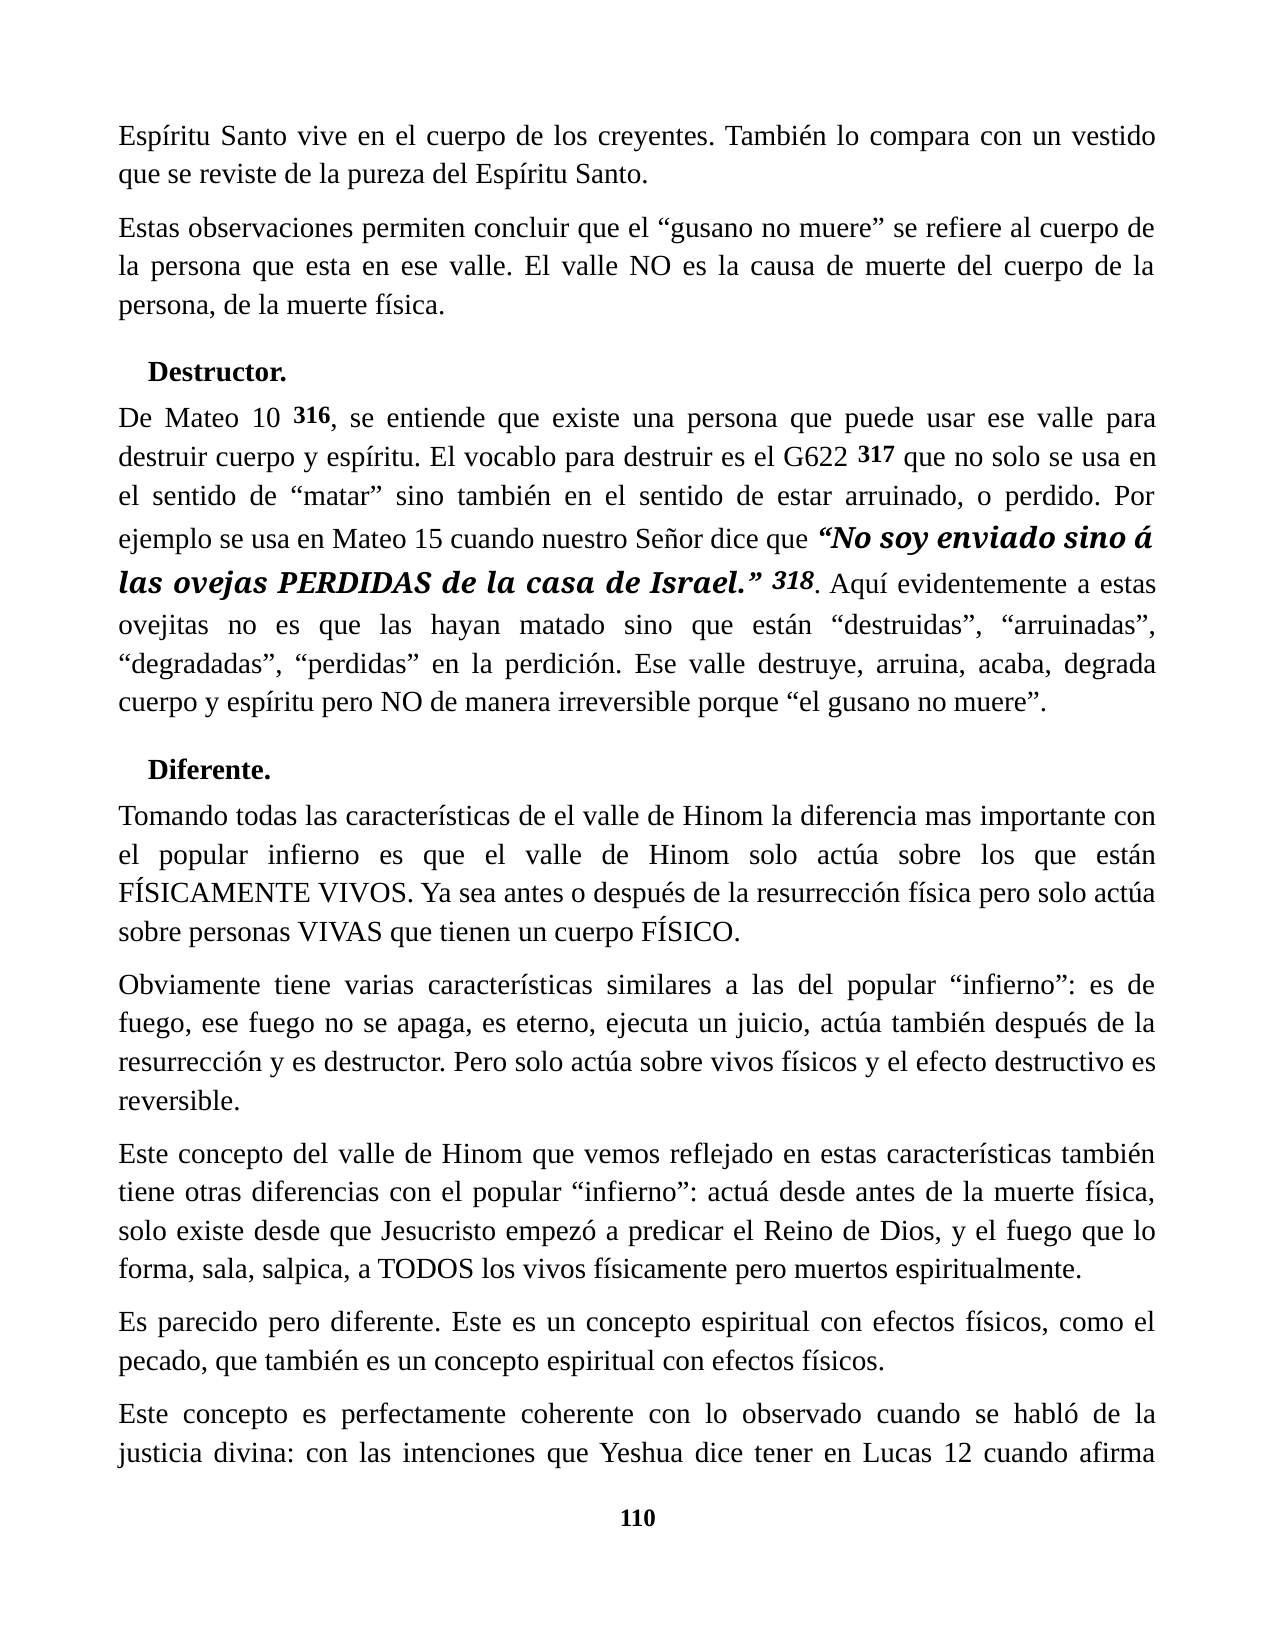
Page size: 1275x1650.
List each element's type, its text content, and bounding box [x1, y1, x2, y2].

text Este concepto es perfectamente coherente con lo observado cuando se habló de la justicia divina: con las intenciones que Yeshua dice tener en Lucas 12 cuando afirma [118, 1396, 1157, 1468]
text Es parecido pero diferente. Este es un concepto espiritual con efectos físicos, como el pecado, que también es un concepto espiritual con efectos físicos. [118, 1304, 1157, 1377]
text Tomando todas las características de el valle de Hinom la diferencia mas importante con el popular infierno es que el valle de Hinom solo actúa sobre los que están FÍSICAMENTE VIVOS. Ya sea antes o después de la resurrección física pero solo actúa sobre personas VIVAS que tienen un cuerpo FÍSICO. [118, 798, 1157, 947]
text Este concepto del valle de Hinom que vemos reflejado en estas características también tiene otras diferencias con el popular “infierno”: actuá desde antes de la muerte física, solo existe desde que Jesucristo empezó a predicar el Reino de Dios, y el fuego que lo forma, sala, salpica, a TODOS los vivos físicamente pero muertos espiritualmente. [118, 1136, 1157, 1285]
text Espíritu Santo vive en el cuerpo de los creyentes. También lo compara con un vestido que se reviste de la pureza del Espíritu Santo. [118, 118, 1157, 190]
text Obviamente tiene varias características similares a las del popular “infierno”: es de fuego, ese fuego no se apaga, es eterno, ejecuta un juicio, actúa también después de la resurrección y es destructor. Pero solo actúa sobre vivos físicos y el efecto destructivo es reversible. [118, 967, 1157, 1116]
text Estas observaciones permiten concluir que el “gusano no muere” se refiere al cuerpo de la persona que esta en ese valle. El valle NO es la causa de muerte del cuerpo de la persona, de la muerte física. [118, 210, 1157, 320]
subtitle Destructor. [148, 354, 1157, 388]
text De Mateo 10 , se entiende que existe una persona que puede usar ese valle para destruir cuerpo y espíritu. El vocablo para destruir es el G622 que no solo se usa en el sentido de “matar” sino también en el sentido de estar arruinado, o perdido. Por ejemplo se usa en Mateo 15 cuando nuestro Señor dice que “No soy enviado sino á las ovejas PERDIDAS de la casa de Israel.” . Aquí evidentemente a estas ovejitas no es que las hayan matado sino que están “destruidas”, “arruinadas”, “degradadas”, “perdidas” en la perdición. Ese valle destruye, arruina, acaba, degrada cuerpo y espíritu pero NO de manera irreversible porque “el gusano no muere”. [118, 401, 1157, 718]
subtitle Diferente. [148, 752, 1157, 786]
